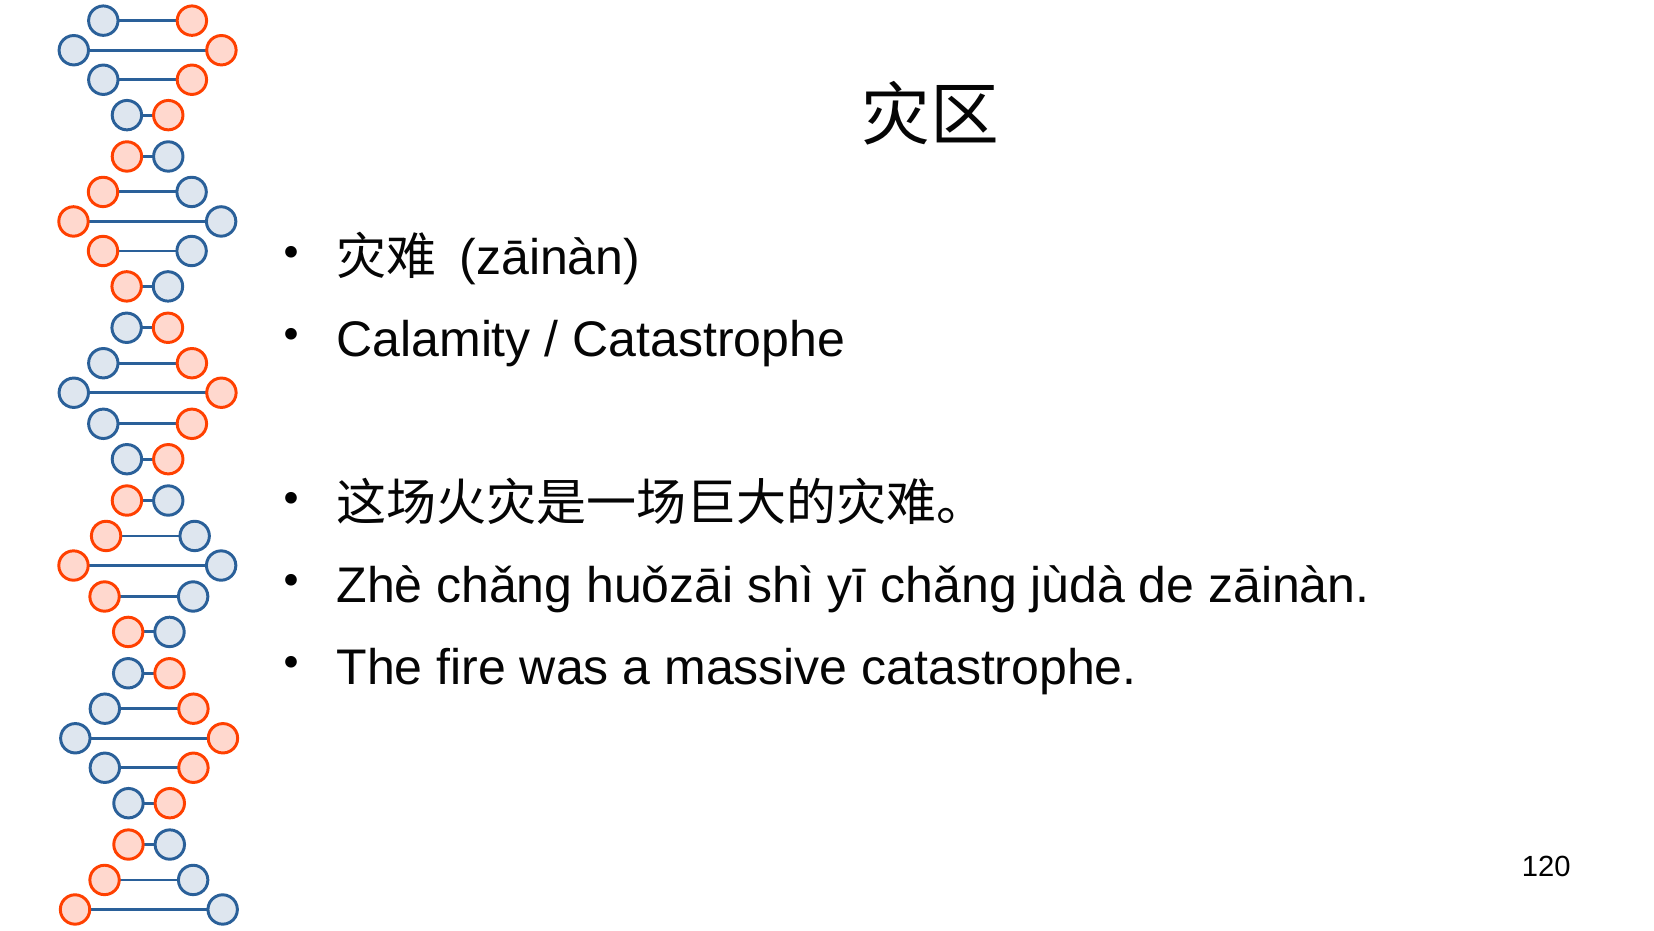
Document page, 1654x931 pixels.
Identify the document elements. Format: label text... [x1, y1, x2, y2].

title 灾区 [265, 35, 1595, 189]
list 灾难 (zāinàn) Calamity / Catastrophe 这场火灾是一场巨大的灾难。 Zhè chǎng huǒzāi shì yī chǎng jùdà de zāinàn. The fire was a massive catastrophe. [265, 224, 1595, 764]
